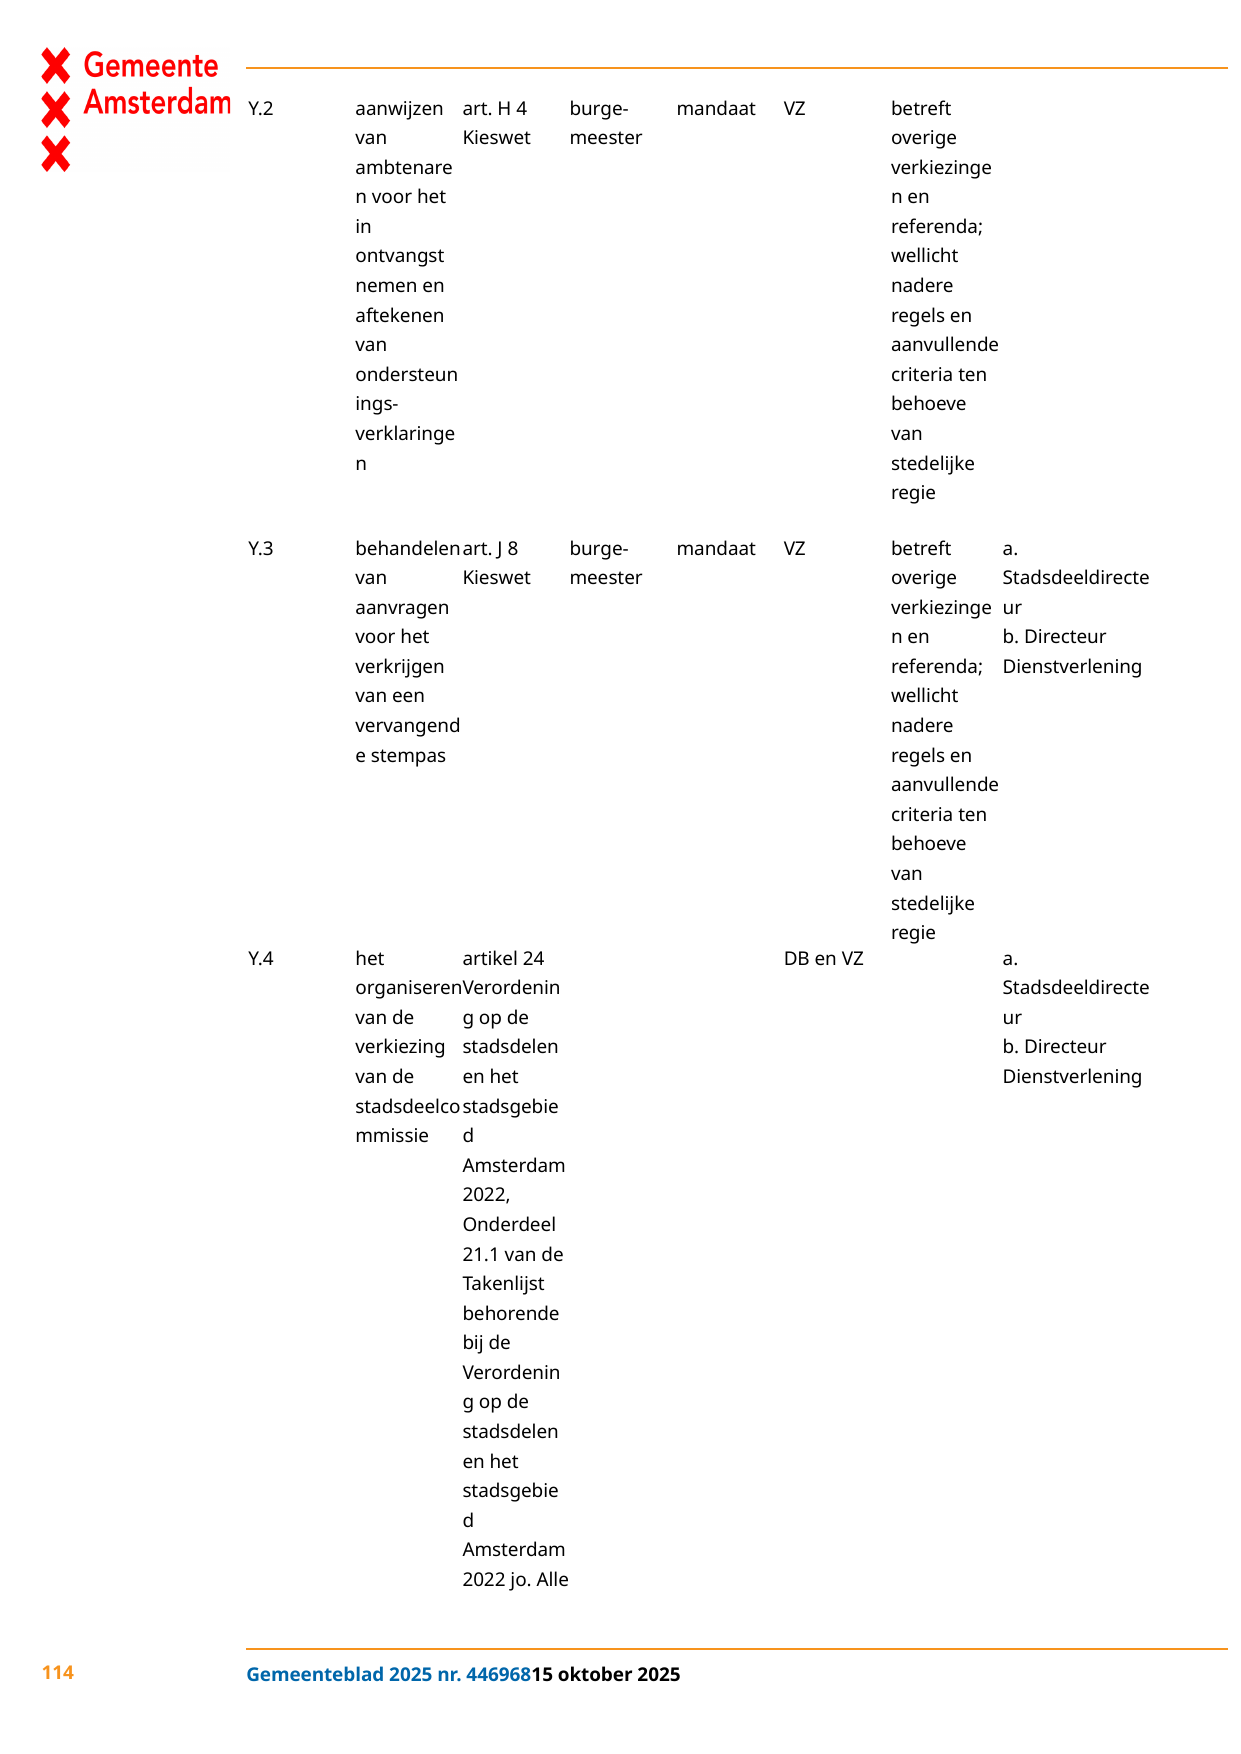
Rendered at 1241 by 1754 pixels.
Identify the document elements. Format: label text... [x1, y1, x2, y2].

table_cell Y.4 [248, 945, 355, 1592]
table_cell het organiseren van de verkiezing van de stadsdeelcommissie [355, 945, 462, 1592]
table_cell [1003, 95, 1152, 535]
table_cell a. Stadsdeeldirecteur b. Directeur Dienstverlening [1003, 535, 1152, 945]
table_cell VZ [784, 95, 891, 535]
table_cell betreft overige verkiezingen en referenda; wellicht nadere regels en aanvullende criteria ten behoeve van stedelijke regie [891, 95, 1002, 535]
table_cell a. Stadsdeeldirecteur b. Directeur Dienstverlening [1003, 945, 1152, 1592]
table_cell [676, 945, 783, 1592]
table_cell burge-meester [569, 535, 676, 945]
table_cell Y.2 [248, 95, 355, 535]
table_cell art. J 8 Kieswet [462, 535, 569, 945]
table_cell [891, 945, 1002, 1592]
table_cell art. H 4 Kieswet [462, 95, 569, 535]
table_cell artikel 24 Verordening op de stadsdelen en het stadsgebied Amsterdam 2022, Onderdeel 21.1 van de Takenlijst behorende bij de Verordening op de stadsdelen en het stadsgebied Amsterdam 2022 jo. Alle [462, 945, 569, 1592]
table_cell mandaat [676, 535, 783, 945]
table_cell betreft overige verkiezingen en referenda; wellicht nadere regels en aanvullende criteria ten behoeve van stedelijke regie [891, 535, 1002, 945]
table_cell [569, 945, 676, 1592]
table_cell aanwijzen van ambtenaren voor het in ontvangst nemen en aftekenen van ondersteunings-verklaringen [355, 95, 462, 535]
table_cell VZ [784, 535, 891, 945]
table_cell burge-meester [569, 95, 676, 535]
table_cell mandaat [676, 95, 783, 535]
table_cell behandelen van aanvragen voor het verkrijgen van een vervangende stempas [355, 535, 462, 945]
table_cell Y.3 [248, 535, 355, 945]
table_cell DB en VZ [784, 945, 891, 1592]
picture [41, 47, 231, 172]
